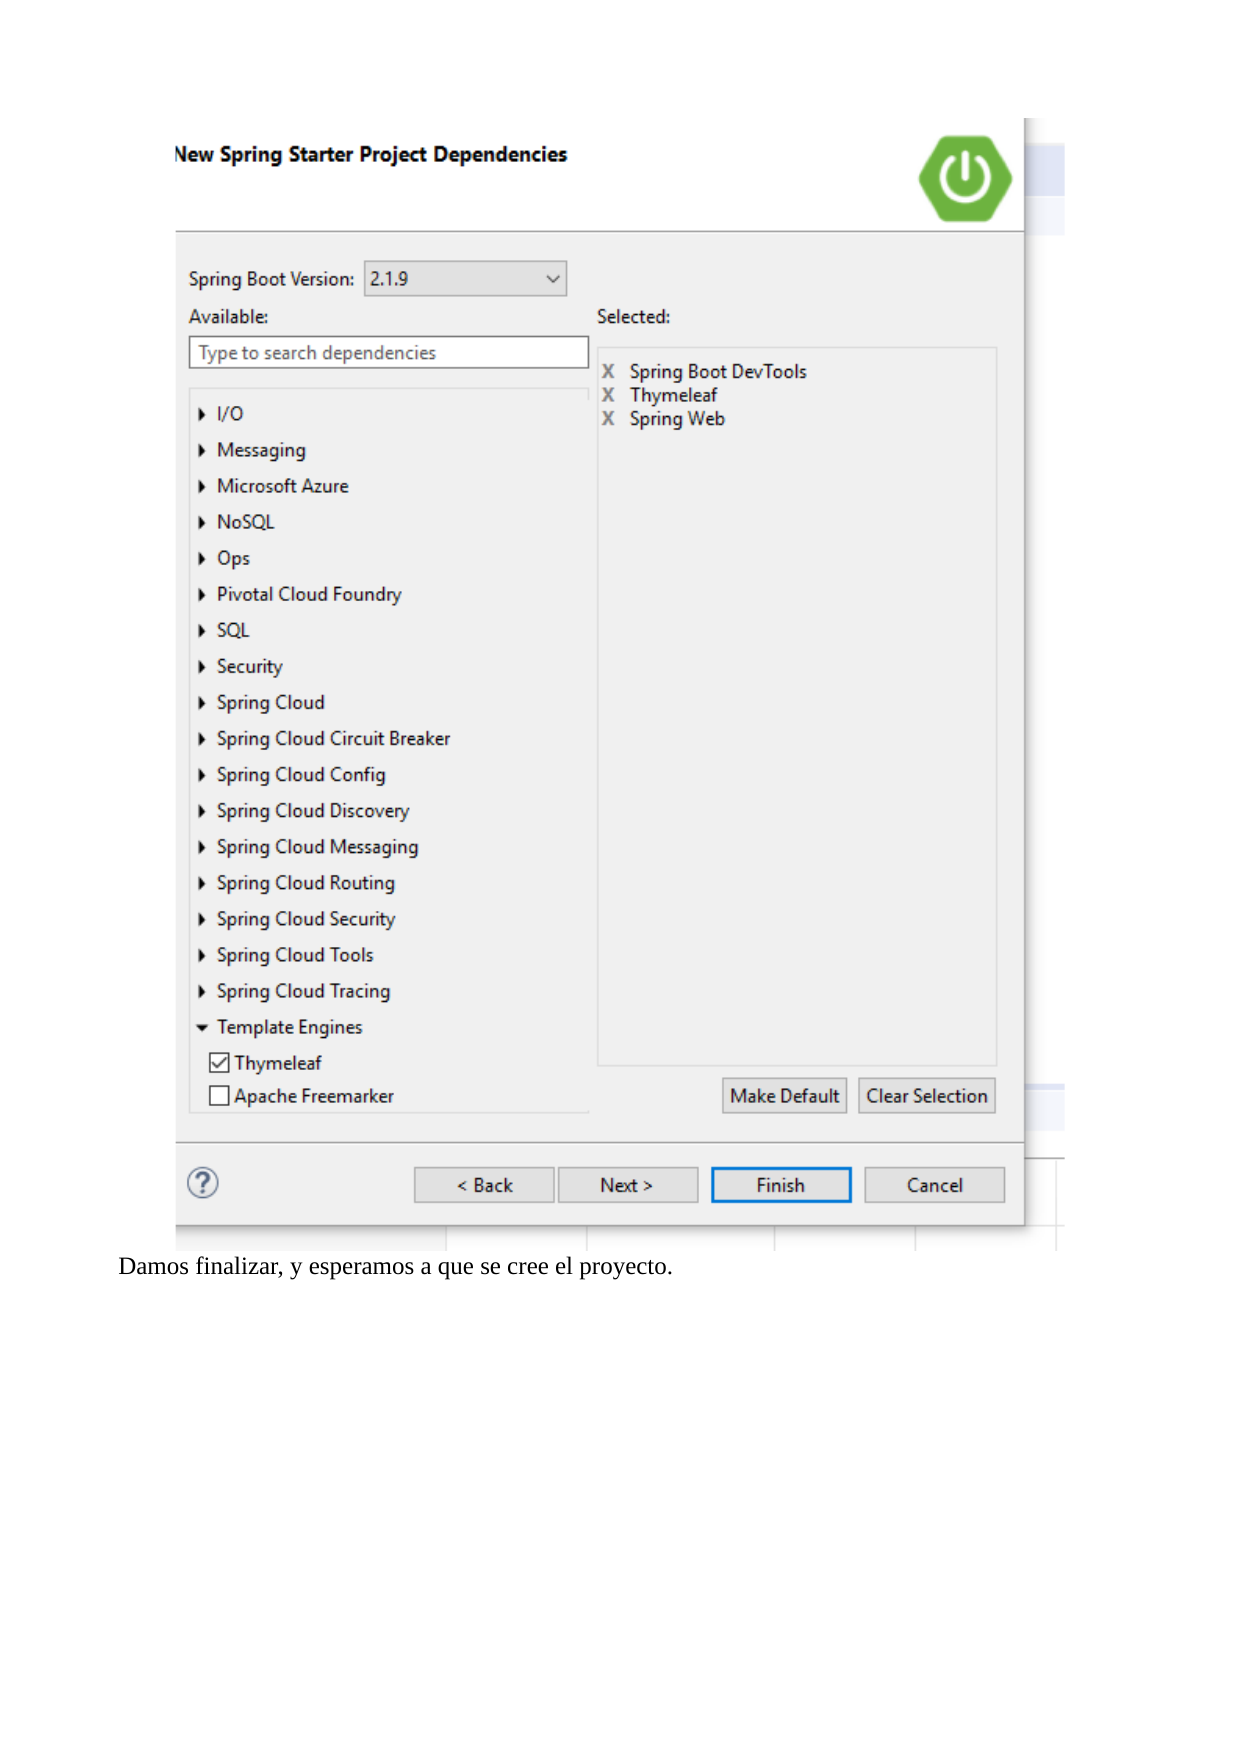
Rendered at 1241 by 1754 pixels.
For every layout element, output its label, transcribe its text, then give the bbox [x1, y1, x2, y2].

text Damos finalizar, y esperamos a que se cree el proyecto. [118, 118, 1122, 1280]
